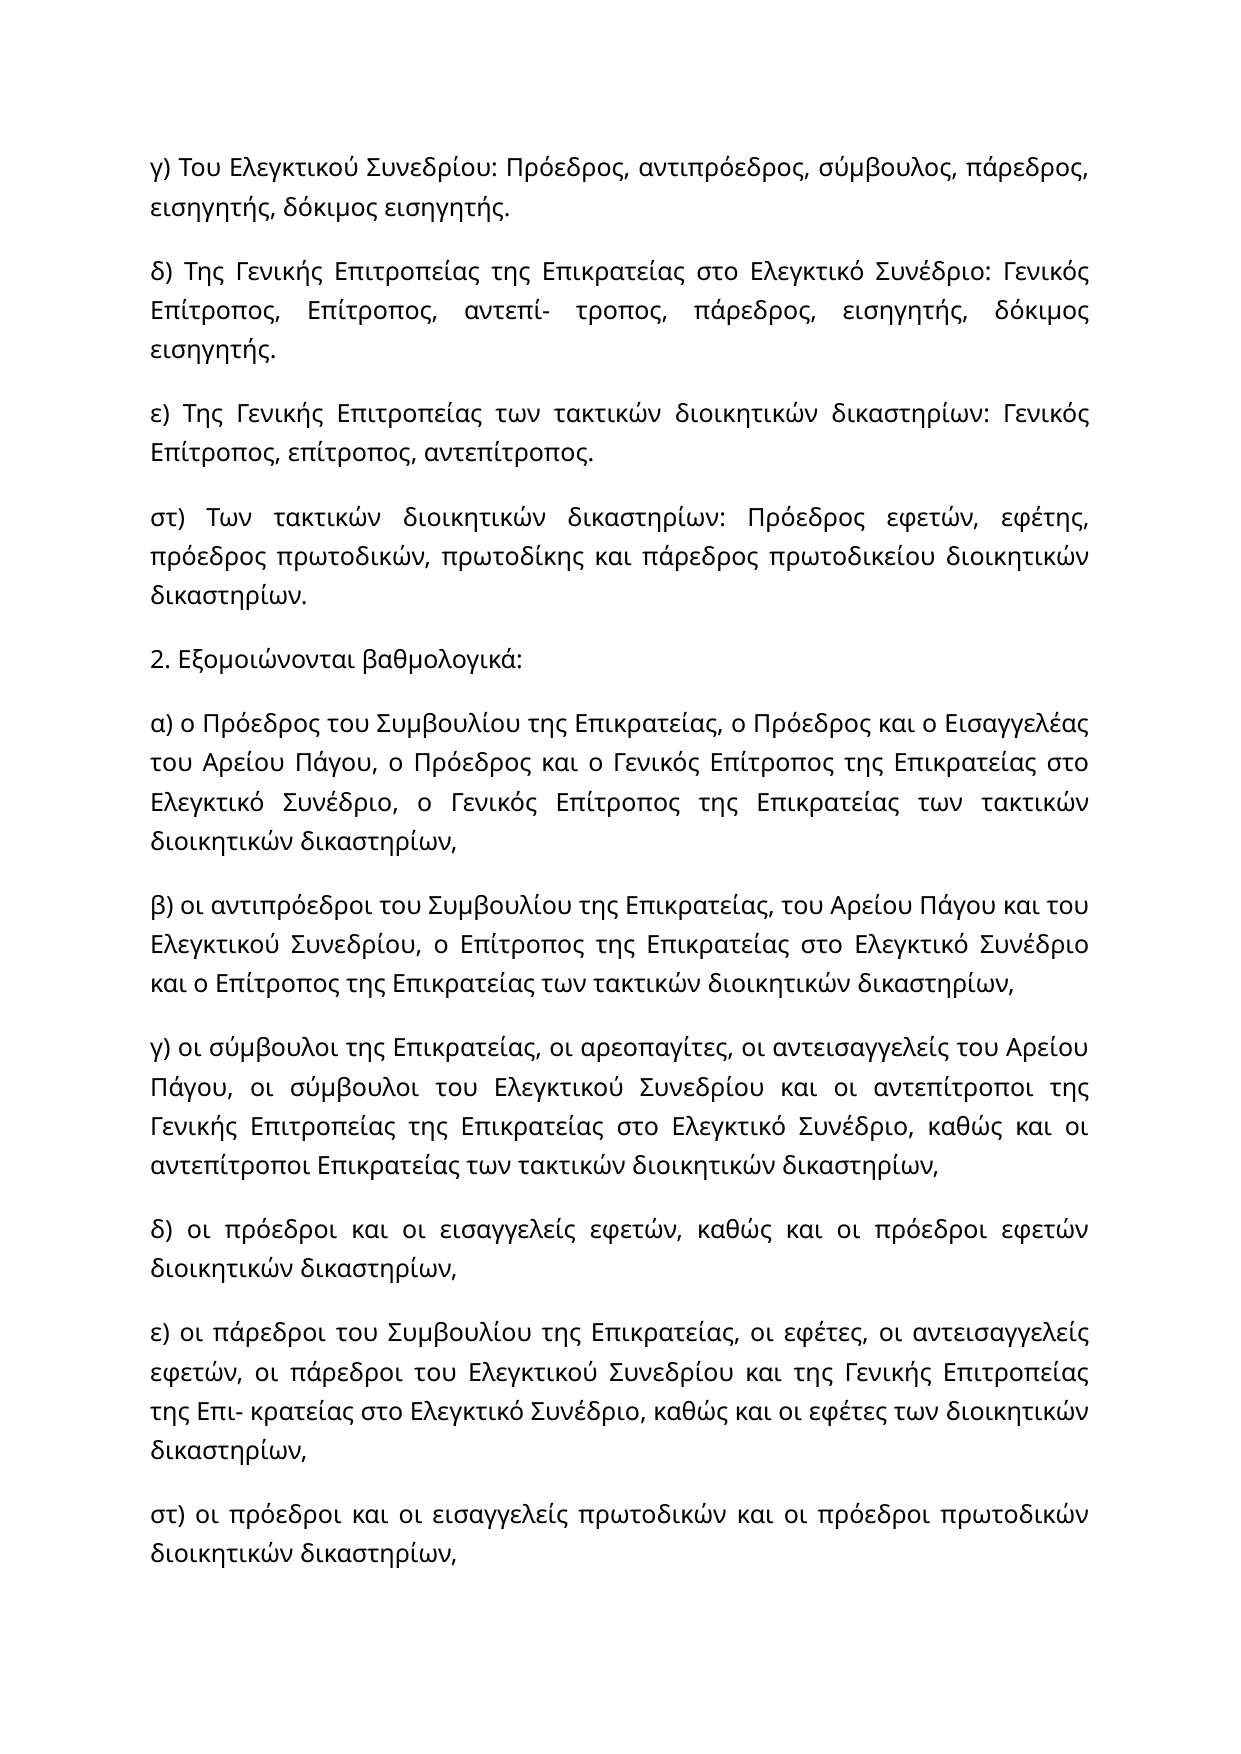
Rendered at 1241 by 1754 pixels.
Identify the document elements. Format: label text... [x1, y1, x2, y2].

text ε) Της Γενικής Επιτροπείας των τακτικών διοικητικών δικαστηρίων: Γενικός Επίτροπος, επίτροπος, αντεπίτροπος. [150, 396, 1090, 469]
text β) οι αντιπρόεδροι του Συμβουλίου της Επικρατείας, του Αρείου Πάγου και του Ελεγκτικού Συνεδρίου, ο Επίτροπος της Επικρατείας στο Ελεγκτικό Συνέδριο και ο Επίτροπος της Επικρατείας των τακτικών διοικητικών δικαστηρίων, [150, 887, 1090, 1000]
text γ) Του Ελεγκτικού Συνεδρίου: Πρόεδρος, αντιπρόεδρος, σύμβουλος, πάρεδρος, εισηγητής, δόκιμος εισηγητής. [150, 150, 1090, 223]
text στ) οι πρόεδροι και οι εισαγγελείς πρωτοδικών και οι πρόεδροι πρωτοδικών διοικητικών δικαστηρίων, [150, 1497, 1090, 1570]
text δ) οι πρόεδροι και οι εισαγγελείς εφετών, καθώς και οι πρόεδροι εφετών διοικητικών δικαστηρίων, [150, 1212, 1090, 1285]
text 2. Εξομοιώνονται βαθμολογικά: [150, 642, 1090, 676]
text δ) Της Γενικής Επιτροπείας της Επικρατείας στο Ελεγκτικό Συνέδριο: Γενικός Επίτροπος, Επίτροπος, αντεπί- τροπος, πάρεδρος, εισηγητής, δόκιμος εισηγητής. [150, 253, 1090, 366]
text α) ο Πρόεδρος του Συμβουλίου της Επικρατείας, ο Πρόεδρος και ο Εισαγγελέας του Αρείου Πάγου, ο Πρόεδρος και ο Γενικός Επίτροπος της Επικρατείας στο Ελεγκτικό Συνέδριο, ο Γενικός Επίτροπος της Επικρατείας των τακτικών διοικητικών δικαστηρίων, [150, 706, 1090, 857]
text στ) Των τακτικών διοικητικών δικαστηρίων: Πρόεδρος εφετών, εφέτης, πρόεδρος πρωτοδικών, πρωτοδίκης και πάρεδρος πρωτοδικείου διοικητικών δικαστηρίων. [150, 499, 1090, 612]
text γ) οι σύμβουλοι της Επικρατείας, οι αρεοπαγίτες, οι αντεισαγγελείς του Αρείου Πάγου, οι σύμβουλοι του Ελεγκτικού Συνεδρίου και οι αντεπίτροποι της Γενικής Επιτροπείας της Επικρατείας στο Ελεγκτικό Συνέδριο, καθώς και οι αντεπίτροποι Επικρατείας των τακτικών διοικητικών δικαστηρίων, [150, 1030, 1090, 1182]
text ε) οι πάρεδροι του Συμβουλίου της Επικρατείας, οι εφέτες, οι αντεισαγγελείς εφετών, οι πάρεδροι του Ελεγκτικού Συνεδρίου και της Γενικής Επιτροπείας της Επι- κρατείας στο Ελεγκτικό Συνέδριο, καθώς και οι εφέτες των διοικητικών δικαστηρίων, [150, 1315, 1090, 1467]
